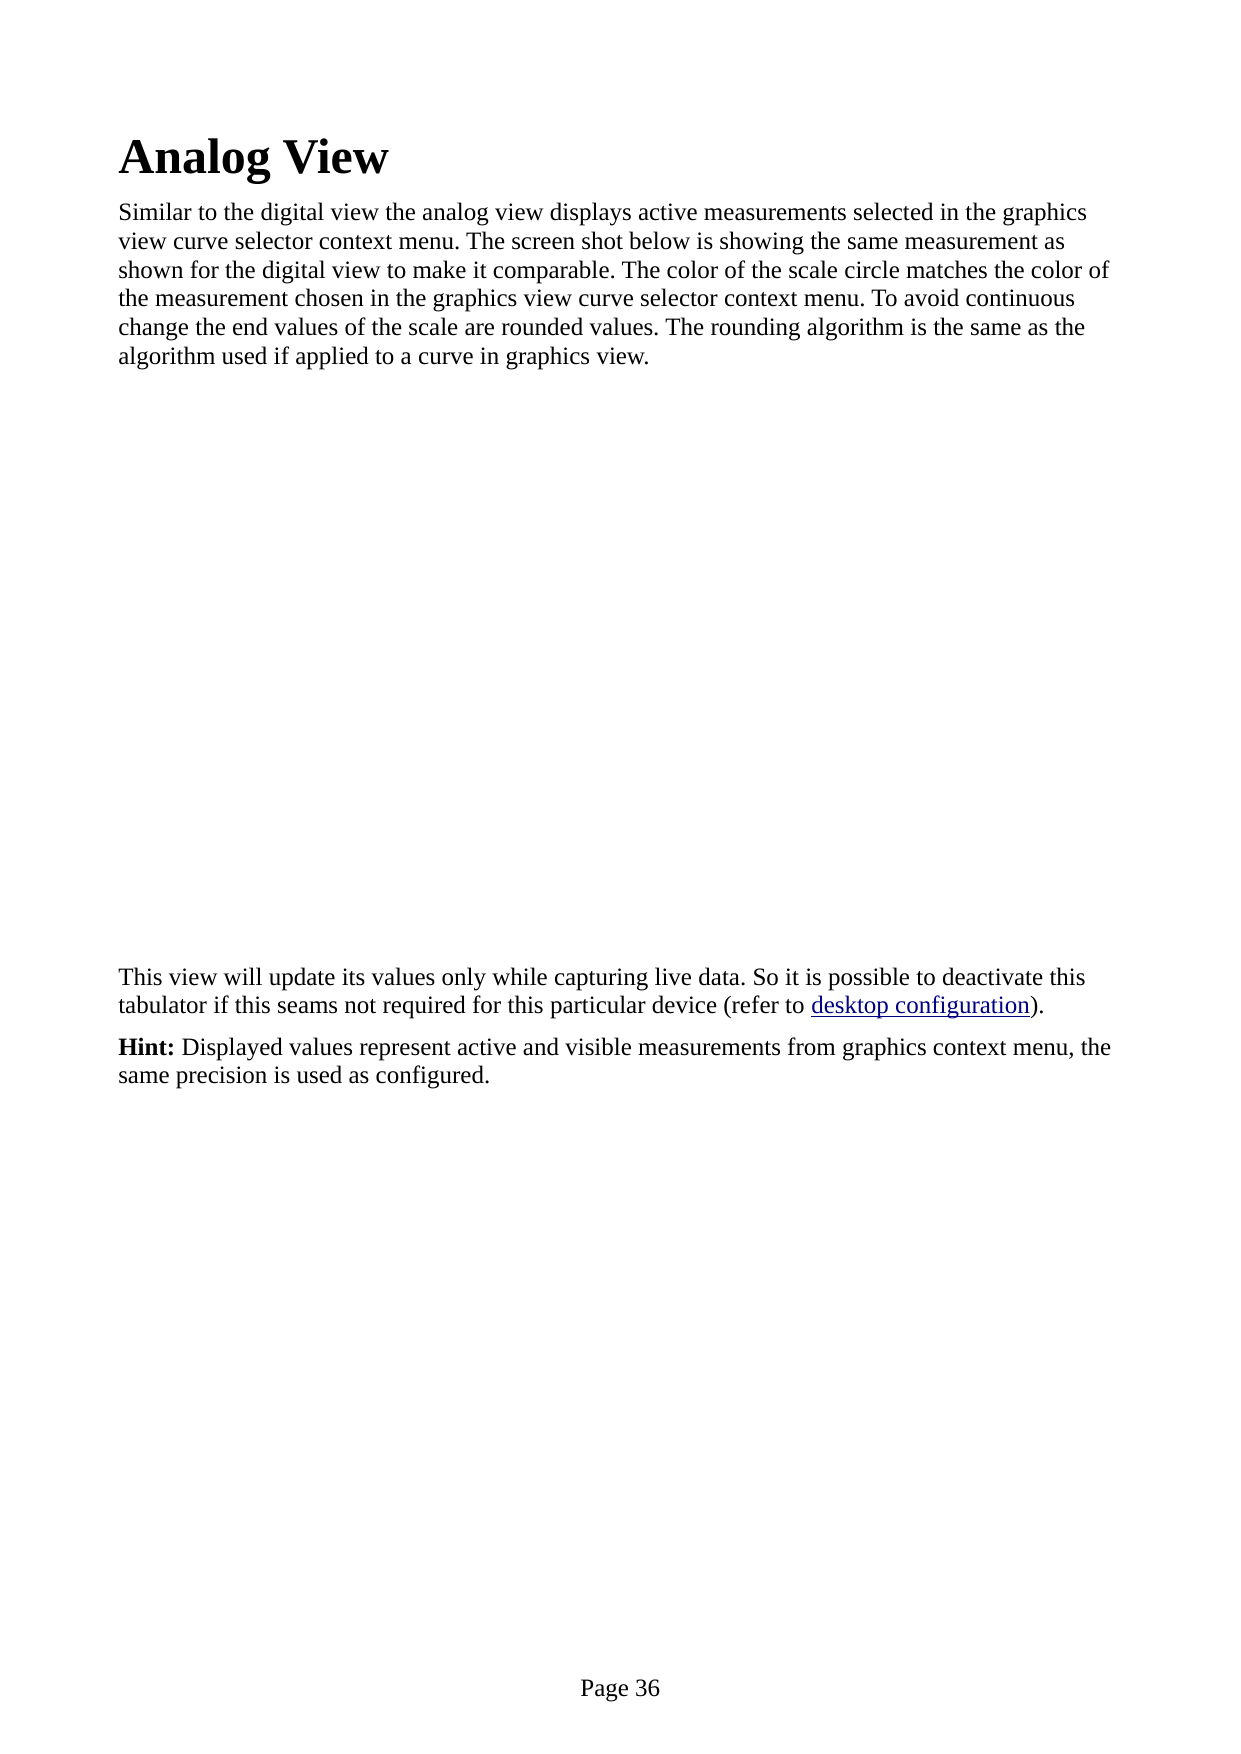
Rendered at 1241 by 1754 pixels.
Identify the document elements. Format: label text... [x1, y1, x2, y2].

text This view will update its values only while capturing live data. So it is possible to deactivate this tabulator if this seams not required for this particular device (refer to desktop configuration). [118, 962, 1122, 1019]
text Hint: Displayed values represent active and visible measurements from graphics context menu, the same precision is used as configured. [118, 1032, 1122, 1089]
subtitle Analog View [118, 127, 1122, 185]
text Similar to the digital view the analog view displays active measurements selected in the graphics view curve selector context menu. The screen shot below is showing the same measurement as shown for the digital view to make it comparable. The color of the scale circle matches the color of the measurement chosen in the graphics view curve selector context menu. To avoid continuous change the end values of the scale are rounded values. The rounding algorithm is the same as the algorithm used if applied to a curve in graphics view. [118, 197, 1122, 370]
